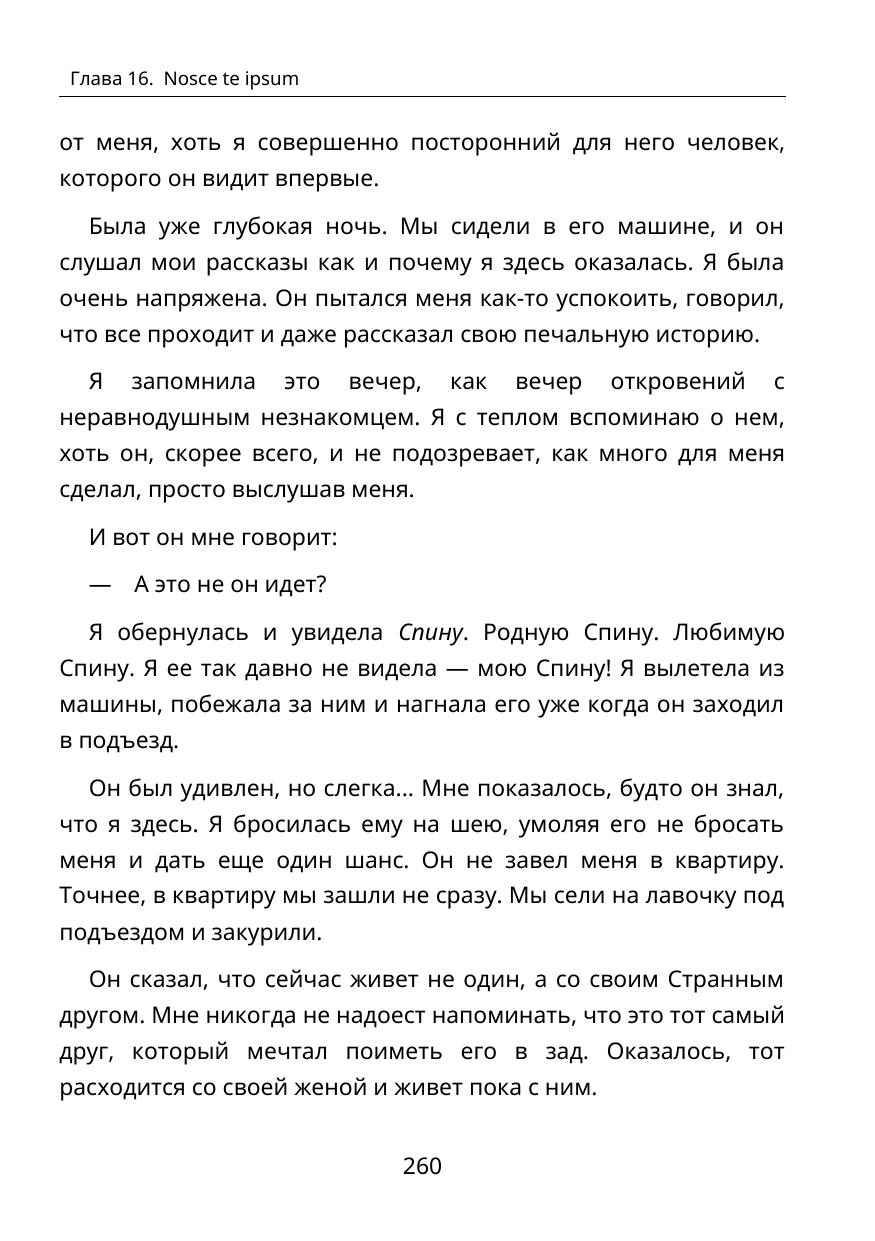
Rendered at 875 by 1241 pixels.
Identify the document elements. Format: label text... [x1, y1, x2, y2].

text И вот он мне говорит: [59, 521, 786, 552]
text Я запомнила это вечер, как вечер откровений с неравнодушным незнакомцем. Я с теплом вспоминаю о нем, хоть он, скорее всего, и не подозревает, как много для меня сделал, просто выслушав меня. [59, 365, 786, 504]
text Он был удивлен, но слегка... Мне показалось, будто он знал, что я здесь. Я бросилась ему на шею, умоляя его не бросать меня и дать еще один шанс. Он не завел меня в квартиру. Точнее, в квартиру мы зашли не сразу. Мы сели на лавочку под подъездом и закурили. [59, 772, 786, 947]
text Была уже глубокая ночь. Мы сидели в его машине, и он слушал мои рассказы как и почему я здесь оказалась. Я была очень напряжена. Он пытался меня как-то успокоить, говорил, что все проходит и даже рассказал свою печальную историю. [59, 210, 786, 349]
text Он сказал, что сейчас живет не один, а со своим Странным другом. Мне никогда не надоест напоминать, что это тот самый друг, который мечтал поиметь его в зад. Оказалось, тот расходится со своей женой и живет пока с ним. [59, 963, 786, 1102]
text Я обернулась и увидела Спину. Родную Спину. Любимую Спину. Я ее так давно не видела — мою Спину! Я вылетела из машины, побежала за ним и нагнала его уже когда он заходил в подъезд. [59, 616, 786, 755]
list А это не он идет? [59, 568, 786, 600]
text от меня, хоть я совершенно посторонний для него человек, которого он видит впервые. [59, 126, 786, 193]
